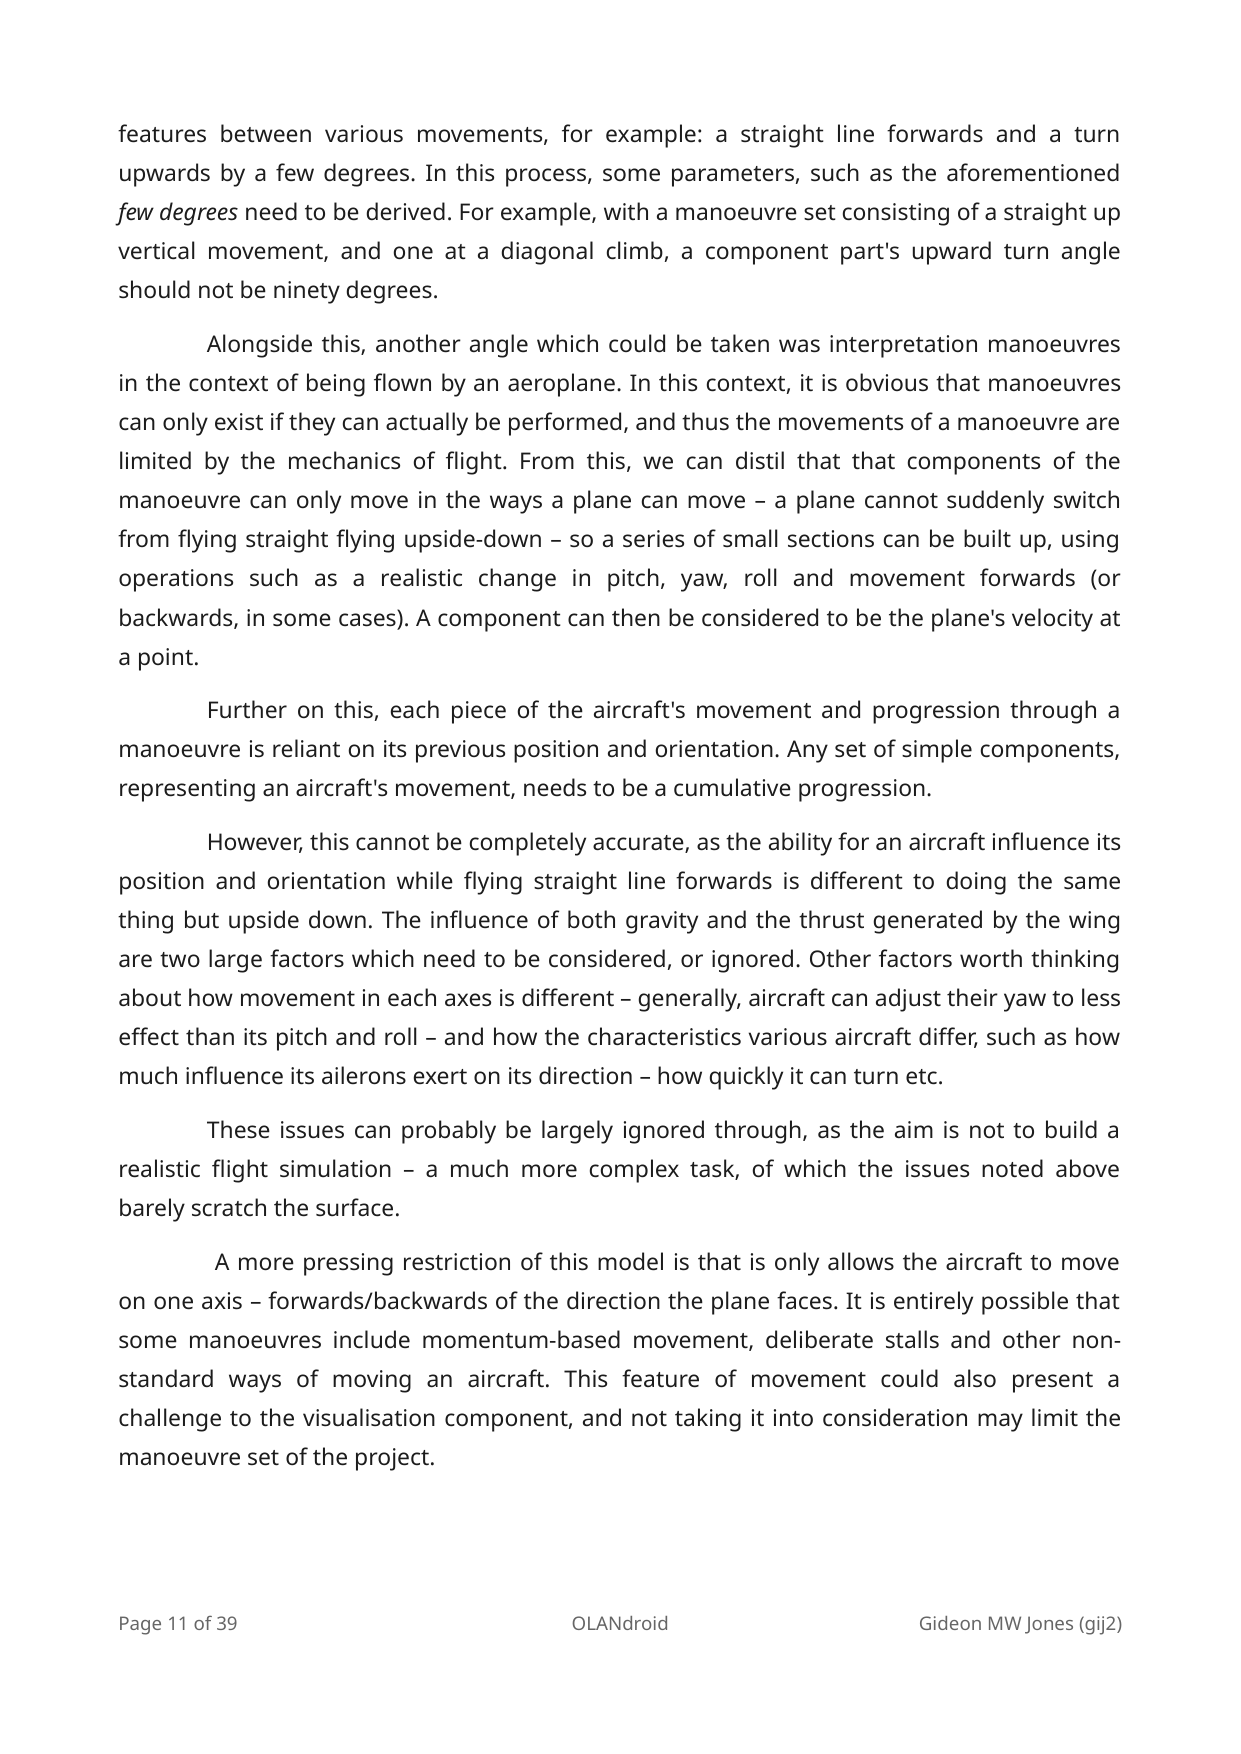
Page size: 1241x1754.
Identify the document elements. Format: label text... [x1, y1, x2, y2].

text Alongside this, another angle which could be taken was interpretation manoeuvres in the context of being flown by an aeroplane. In this context, it is obvious that manoeuvres can only exist if they can actually be performed, and thus the movements of a manoeuvre are limited by the mechanics of flight. From this, we can distil that that components of the manoeuvre can only move in the ways a plane can move – a plane cannot suddenly switch from flying straight flying upside-down – so a series of small sections can be built up, using operations such as a realistic change in pitch, yaw, roll and movement forwards (or backwards, in some cases). A component can then be considered to be the plane's velocity at a point. [118, 328, 1122, 672]
text Further on this, each piece of the aircraft's movement and progression through a manoeuvre is reliant on its previous position and orientation. Any set of simple components, representing an aircraft's movement, needs to be a cumulative progression. [118, 694, 1122, 803]
text A more pressing restriction of this model is that is only allows the aircraft to move on one axis – forwards/backwards of the direction the plane faces. It is entirely possible that some manoeuvres include momentum-based movement, deliberate stalls and other non-standard ways of moving an aircraft. This feature of movement could also present a challenge to the visualisation component, and not taking it into consideration may limit the manoeuvre set of the project. [118, 1246, 1122, 1472]
text These issues can probably be largely ignored through, as the aim is not to build a realistic flight simulation – a much more complex task, of which the issues noted above barely scratch the surface. [118, 1114, 1122, 1223]
text However, this cannot be completely accurate, as the ability for an aircraft influence its position and orientation while flying straight line forwards is different to doing the same thing but upside down. The influence of both gravity and the thrust generated by the wing are two large factors which need to be considered, or ignored. Other factors worth thinking about how movement in each axes is different – generally, aircraft can adjust their yaw to less effect than its pitch and roll – and how the characteristics various aircraft differ, such as how much influence its ailerons exert on its direction – how quickly it can turn etc. [118, 826, 1122, 1092]
text features between various movements, for example: a straight line forwards and a turn upwards by a few degrees. In this process, some parameters, such as the aforementioned few degrees need to be derived. For example, with a manoeuvre set consisting of a straight up vertical movement, and one at a diagonal climb, a component part's upward turn angle should not be ninety degrees. [118, 118, 1122, 306]
